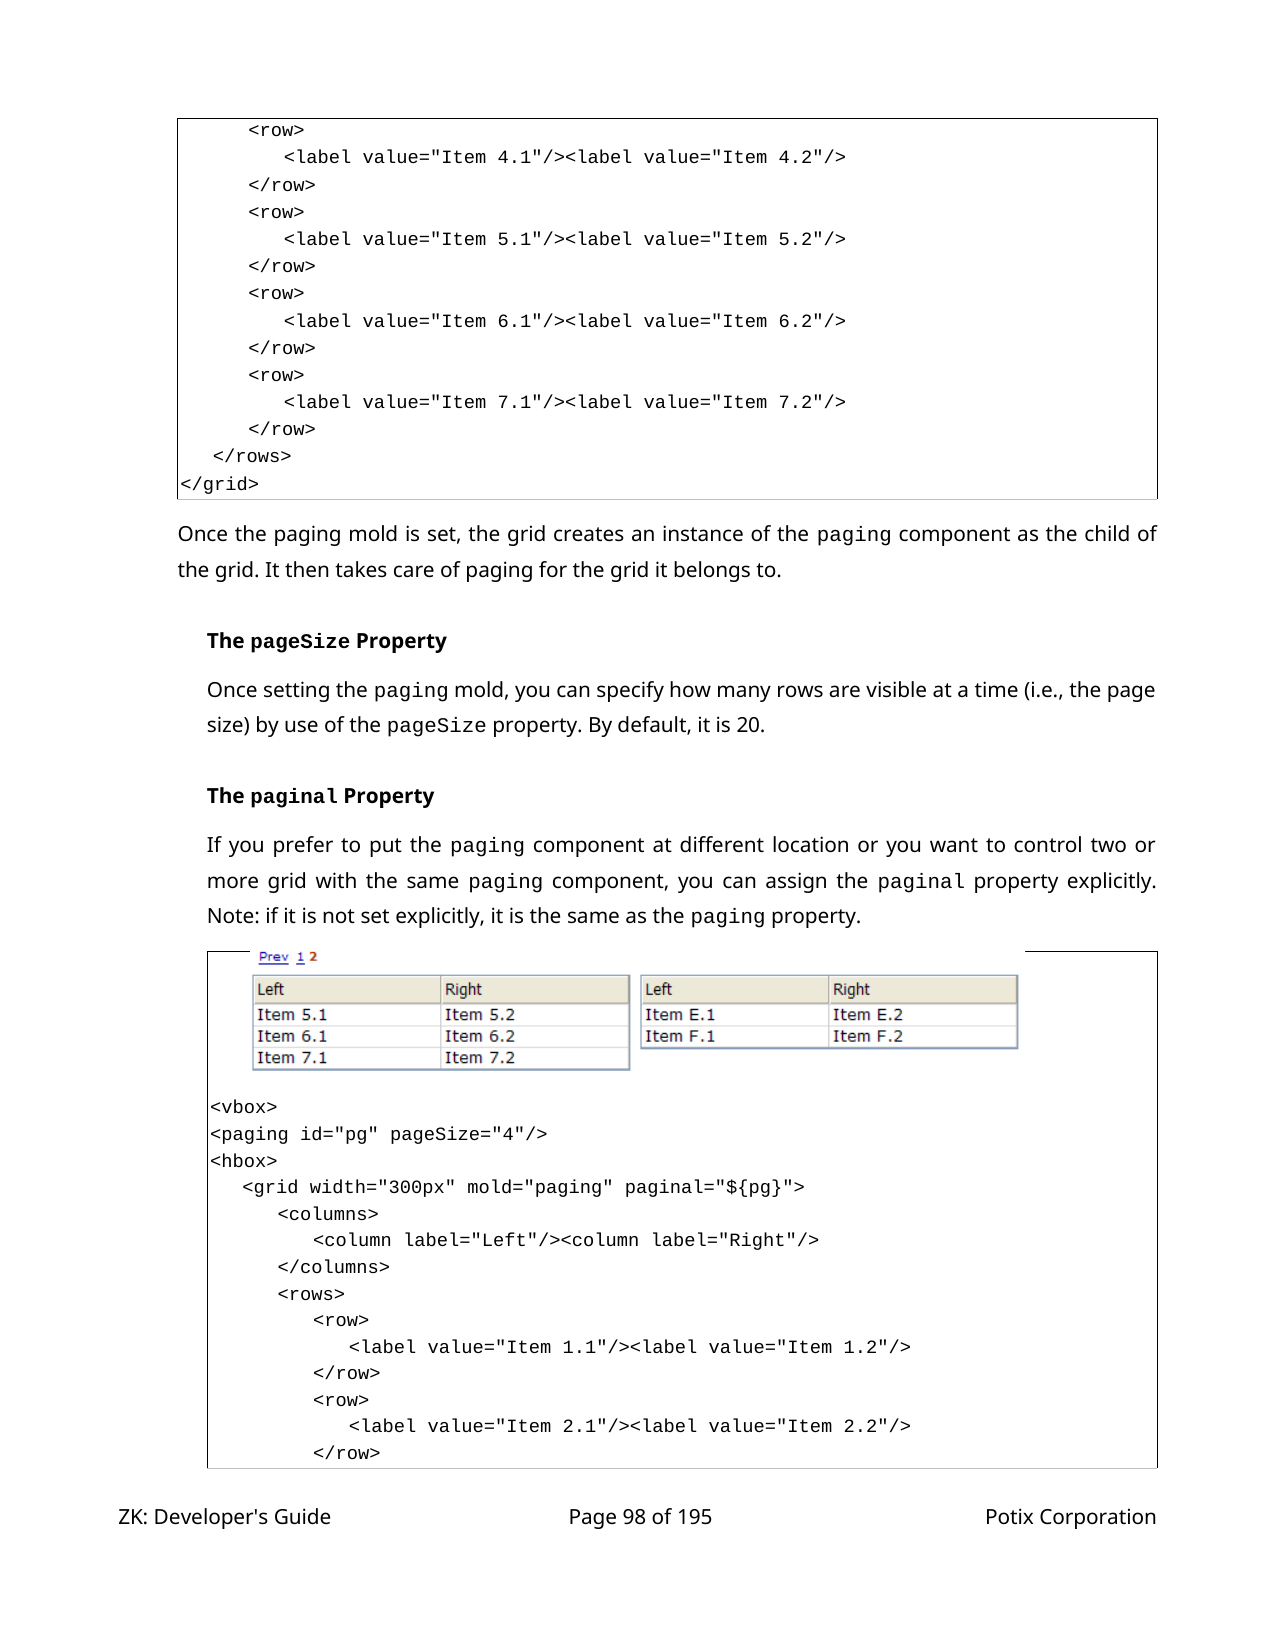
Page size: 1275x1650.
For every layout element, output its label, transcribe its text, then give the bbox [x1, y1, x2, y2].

text <row> [178, 363, 1157, 387]
text <label value="Item 6.1"/><label value="Item 6.2"/> [178, 308, 1157, 333]
text <row> [178, 200, 1157, 224]
text </row> [178, 254, 1157, 278]
text <label value="Item 7.1"/><label value="Item 7.2"/> [178, 390, 1157, 414]
text Once the paging mold is set, the grid creates an instance of the paging component as the child of the grid. It then takes care of paging for the grid it belongs to. [177, 519, 1157, 583]
text </row> [178, 417, 1157, 441]
subtitle The paginal Property [207, 781, 1157, 810]
text <vbox> <paging id="pg" pageSize="4"/> <hbox> <grid width="300px" mold="paging" paginal="${pg}"> <columns> <column label="Left"/><column label="Right"/> </columns> <rows> <row> <label value="Item 1.1"/><label value="Item 1.2"/> </row> <row> <label value="Item 2.1"/><label value="Item 2.2"/> </row> [208, 952, 1157, 1468]
text </rows> [178, 444, 1157, 469]
text If you prefer to put the paging component at different location or you want to control two or more grid with the same paging component, you can assign the paginal property explicitly. Note: if it is not set explicitly, it is the same as the paging property. [207, 831, 1157, 930]
text </row> [178, 172, 1157, 197]
text Once setting the paging mold, you can specify how many rows are visible at a time (i.e., the page size) by use of the pageSize property. By default, it is 20. [207, 675, 1157, 739]
text <label value="Item 4.1"/><label value="Item 4.2"/> [178, 145, 1157, 169]
text <row> [178, 119, 1157, 142]
text </row> [178, 336, 1157, 360]
subtitle The pageSize Property [207, 626, 1157, 654]
picture [250, 947, 1025, 1076]
text <row> [178, 281, 1157, 306]
text <label value="Item 5.1"/><label value="Item 5.2"/> [178, 227, 1157, 251]
text </grid> [178, 472, 1157, 499]
